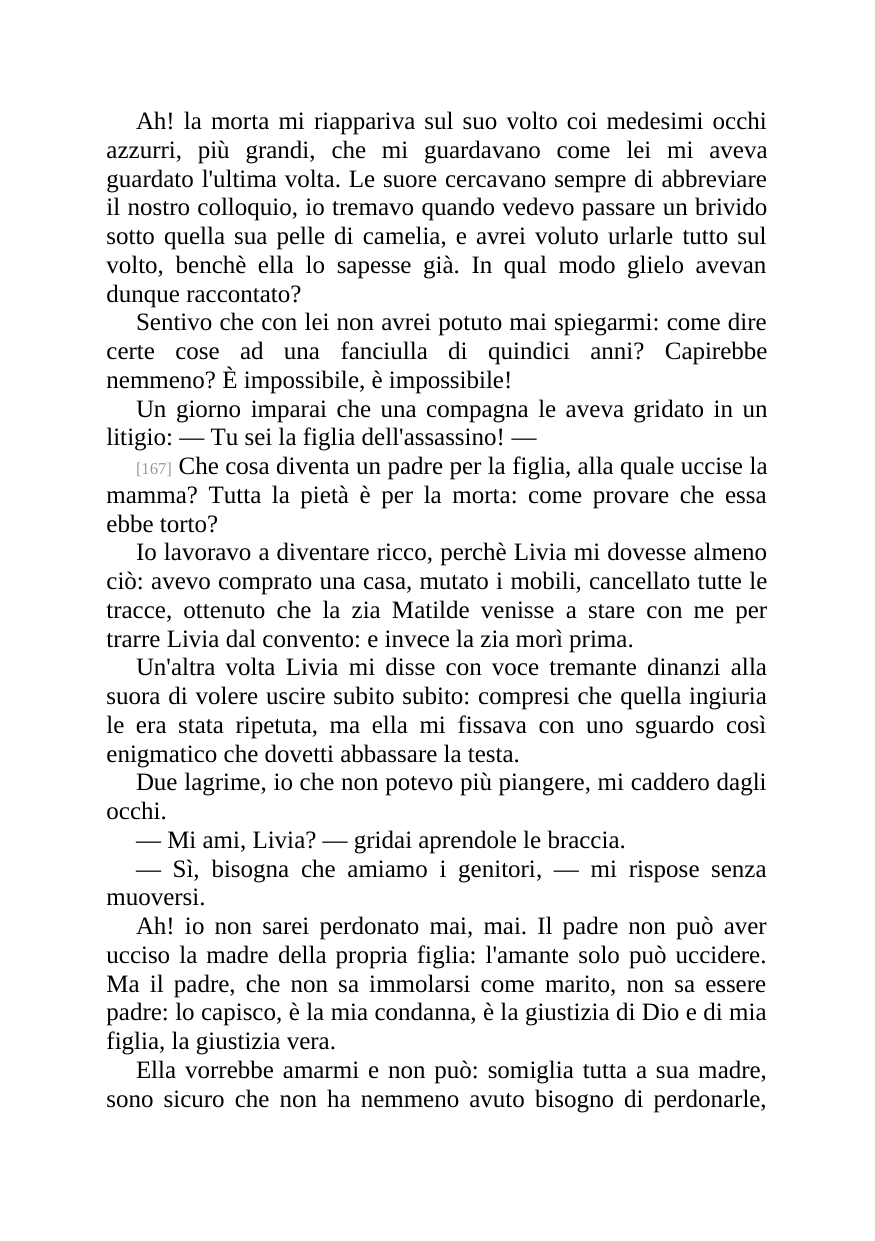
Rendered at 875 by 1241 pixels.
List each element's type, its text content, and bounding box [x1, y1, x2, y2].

text Un'altra volta Livia mi disse con voce tremante dinanzi alla suora di volere uscire subito subito: compresi che quella ingiuria le era stata ripetuta, ma ella mi fissava con uno sguardo così enigmatico che dovetti abbassare la testa. [106, 652, 768, 767]
text Ella vorrebbe amarmi e non può: somiglia tutta a sua madre, sono sicuro che non ha nemmeno avuto bisogno di perdonarle, [106, 1055, 768, 1112]
text Ah! io non sarei perdonato mai, mai. Il padre non può aver ucciso la madre della propria figlia: l'amante solo può uccidere. Ma il padre, che non sa immolarsi come marito, non sa essere padre: lo capisco, è la mia condanna, è la giustizia di Dio e di mia figlia, la giustizia vera. [106, 911, 768, 1055]
text Sentivo che con lei non avrei potuto mai spiegarmi: come dire certe cose ad una fanciulla di quindici anni? Capirebbe nemmeno? È impossibile, è impossibile! [106, 307, 768, 394]
text Due lagrime, io che non potevo più piangere, mi caddero dagli occhi. [106, 767, 768, 825]
text [167] Che cosa diventa un padre per la figlia, alla quale uccise la mamma? Tutta la pietà è per la morta: come provare che essa ebbe torto? [106, 451, 768, 537]
text Io lavoravo a diventare ricco, perchè Livia mi dovesse almeno ciò: avevo comprato una casa, mutato i mobili, cancellato tutte le tracce, ottenuto che la zia Matilde venisse a stare con me per trarre Livia dal convento: e invece la zia morì prima. [106, 537, 768, 652]
text — Mi ami, Livia? — gridai aprendole le braccia. [106, 825, 768, 854]
text — Sì, bisogna che amiamo i genitori, — mi rispose senza muoversi. [106, 854, 768, 911]
text Un giorno imparai che una compagna le aveva gridato in un litigio: — Tu sei la figlia dell'assassino! — [106, 394, 768, 451]
text Ah! la morta mi riappariva sul suo volto coi medesimi occhi azzurri, più grandi, che mi guardavano come lei mi aveva guardato l'ultima volta. Le suore cercavano sempre di abbreviare il nostro colloquio, io tremavo quando vedevo passare un brivido sotto quella sua pelle di camelia, e avrei voluto urlarle tutto sul volto, benchè ella lo sapesse già. In qual modo glielo avevan dunque raccontato? [106, 106, 768, 307]
